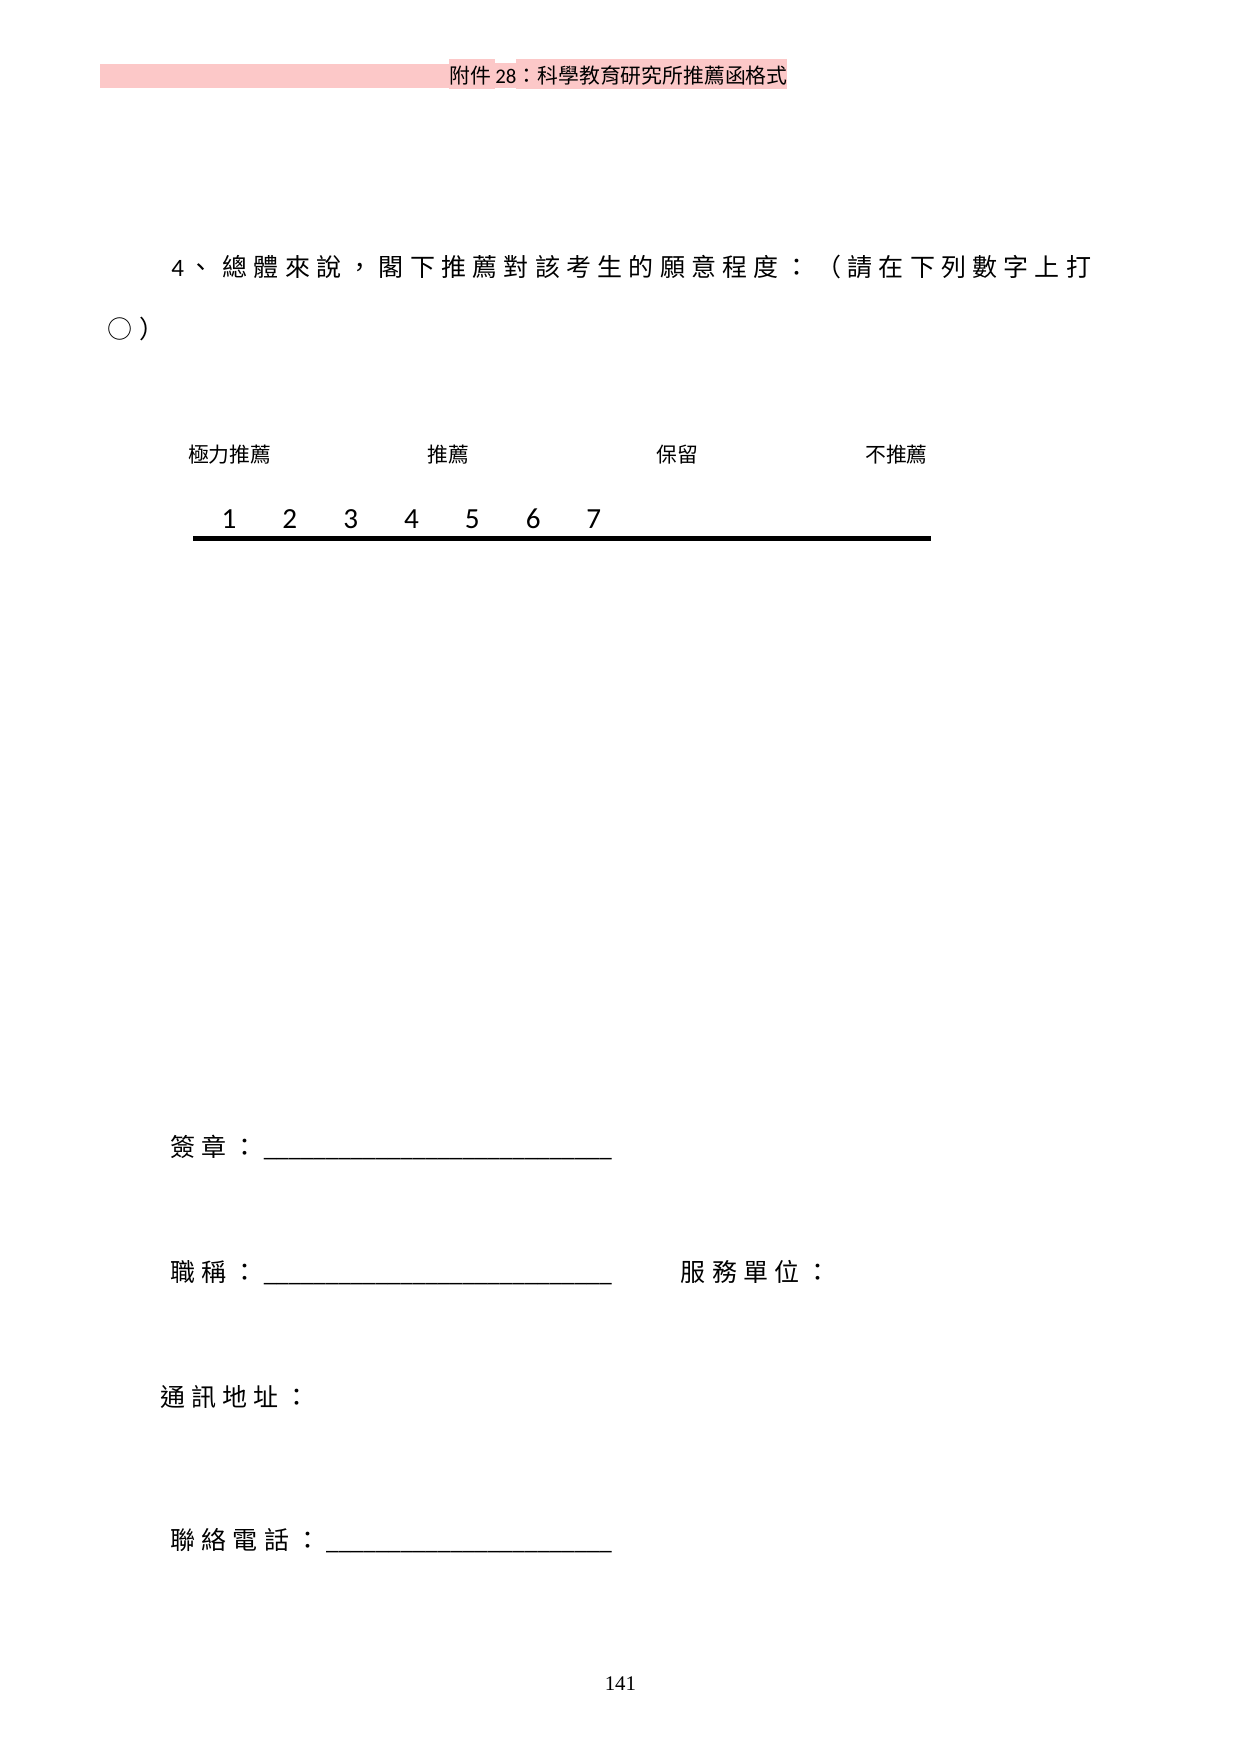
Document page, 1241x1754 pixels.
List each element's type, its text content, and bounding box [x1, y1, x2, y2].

text 極力推薦 推薦 保留 不推薦 [104, 411, 1136, 474]
table_header [193, 541, 931, 603]
text 4、總體來說，閣下推薦對該考生的願意程度：（請在下列數字上打○） [104, 224, 1136, 349]
text 通訊地址： [104, 1353, 1136, 1416]
text 1 2 3 4 5 6 7 [104, 474, 1136, 536]
text 聯絡電話：_______________________ [129, 1497, 1136, 1560]
text 職稱：____________________________ 服務單位： [104, 1228, 1136, 1291]
text 簽章：____________________________ [104, 1103, 1136, 1166]
